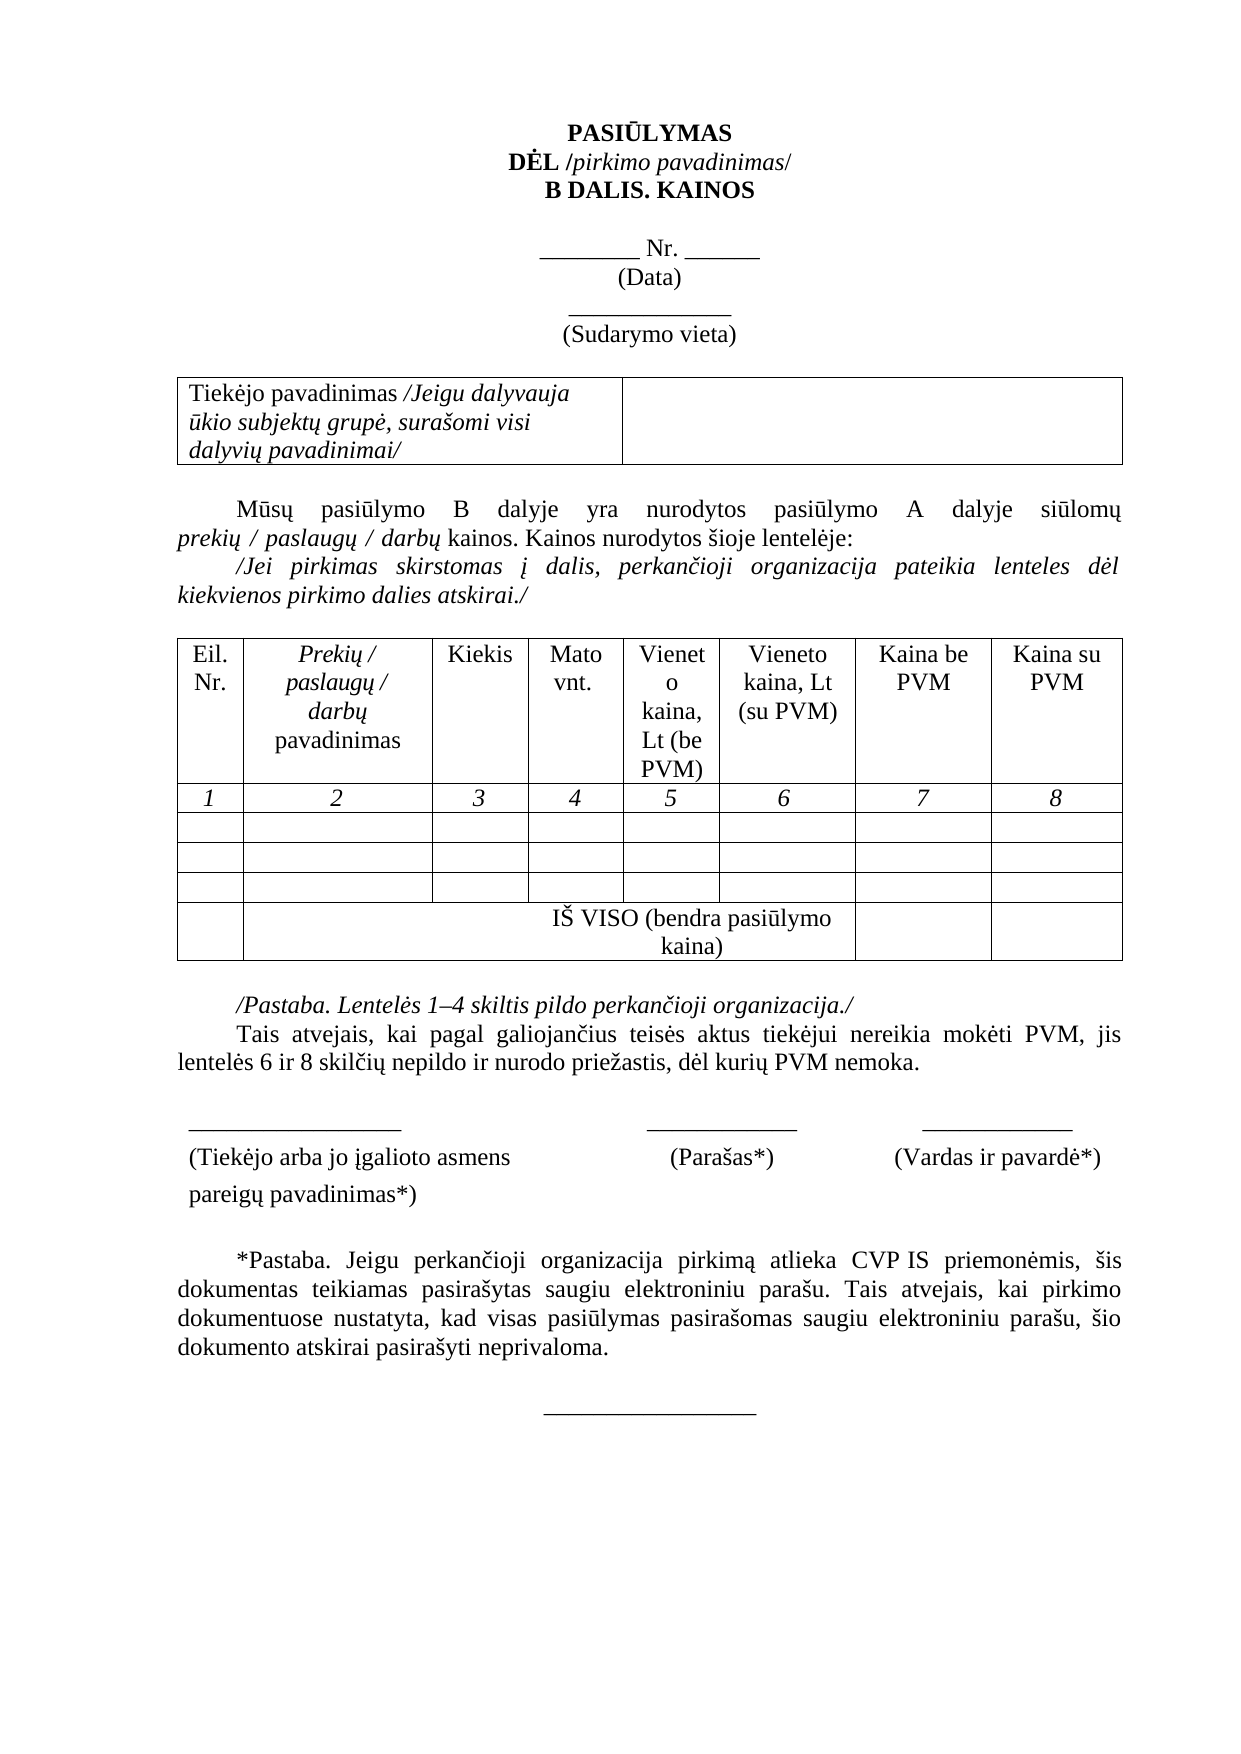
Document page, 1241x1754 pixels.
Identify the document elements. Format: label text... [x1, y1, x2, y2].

table_cell [178, 903, 243, 960]
table_header Kaina be PVM [856, 639, 991, 782]
table_cell 2 [244, 784, 432, 812]
table_cell [856, 813, 991, 842]
table_header Tiekėjo pavadinimas /Jeigu dalyvauja ūkio subjektų grupė, surašomi visi dalyvių pavadinimai/ [178, 378, 622, 464]
table_header Vieneto kaina, Lt (su PVM) [720, 639, 855, 782]
table_header Eil. Nr. [178, 639, 243, 782]
table_header ____________ (Vardas ir pavardė*) [861, 1105, 1133, 1217]
table_header _________________ (Tiekėjo arba jo įgalioto asmens pareigų pavadinimas*) [177, 1105, 582, 1217]
table_cell [624, 873, 719, 902]
table_cell [720, 873, 855, 902]
table_cell 7 [856, 784, 991, 812]
table_cell [624, 843, 719, 872]
table_cell [432, 903, 528, 960]
table_cell 4 [529, 784, 623, 812]
text B DALIS. KAINOS [177, 176, 1122, 204]
table_cell [529, 813, 623, 842]
table_cell 3 [433, 784, 528, 812]
table_cell [433, 873, 528, 902]
table_header Mato vnt. [529, 639, 623, 782]
table_cell IŠ VISO (bendra pasiūlymo kaina) [528, 903, 855, 960]
text Tais atvejais, kai pagal galiojančius teisės aktus tiekėjui nereikia mokėti PVM, jis lentelės 6 ir 8 skilčių nepildo ir nurodo priežastis, dėl kurių PVM nemoka. [177, 1019, 1122, 1076]
text Mūsų pasiūlymo B dalyje yra nurodytos pasiūlymo A dalyje siūlomų prekių / paslaugų / darbų kainos. Kainos nurodytos šioje lentelėje: [177, 494, 1122, 551]
table_cell [992, 843, 1122, 872]
table_cell [992, 813, 1122, 842]
table_cell 5 [624, 784, 719, 812]
table_cell 1 [178, 784, 243, 812]
text DĖL /pirkimo pavadinimas/ [177, 147, 1122, 176]
text PASIŪLYMAS [177, 118, 1122, 147]
text _____________ [177, 291, 1122, 319]
text /Jei pirkimas skirstomas į dalis, perkančioji organizacija pateikia lenteles dėl kiekvienos pirkimo dalies atskirai./ [177, 551, 1122, 609]
text _________________ [177, 1389, 1122, 1418]
table_cell [856, 873, 991, 902]
table_cell [992, 903, 1122, 960]
text /Pastaba. Lentelės 1–4 skiltis pildo perkančioji organizacija./ [177, 990, 1122, 1019]
table_cell 6 [720, 784, 855, 812]
table_cell [178, 813, 243, 842]
table_cell [992, 873, 1122, 902]
table_header ____________ (Parašas*) [582, 1105, 861, 1217]
table_cell [178, 843, 243, 872]
text (Data) [177, 262, 1122, 291]
table_cell [244, 813, 432, 842]
table_header Kiekis [433, 639, 528, 782]
table_cell [529, 873, 623, 902]
text *Pastaba. Jeigu perkančioji organizacija pirkimą atlieka CVP IS priemonėmis, šis dokumentas teikiamas pasirašytas saugiu elektroniniu parašu. Tais atvejais, kai pirkimo dokumentuose nustatyta, kad visas pasiūlymas pasirašomas saugiu elektroniniu parašu, šio dokumento atskirai pasirašyti neprivaloma. [177, 1246, 1122, 1361]
table_cell [856, 903, 991, 960]
table_cell [244, 843, 432, 872]
text (Sudarymo vieta) [177, 319, 1122, 348]
text ________ Nr. ______ [177, 233, 1122, 262]
table_cell [529, 843, 623, 872]
table_header Vieneto kaina, Lt (be PVM) [624, 639, 719, 782]
table_cell [178, 873, 243, 902]
table_cell [433, 843, 528, 872]
table_cell [720, 843, 855, 872]
table_header [623, 378, 1122, 464]
table_cell [720, 813, 855, 842]
table_cell 8 [992, 784, 1122, 812]
table_header Prekių / paslaugų / darbų pavadinimas [244, 639, 432, 782]
table_cell [856, 843, 991, 872]
table_cell [433, 813, 528, 842]
table_cell [624, 813, 719, 842]
table_header Kaina su PVM [992, 639, 1122, 782]
table_cell [244, 903, 432, 960]
table_cell [244, 873, 432, 902]
